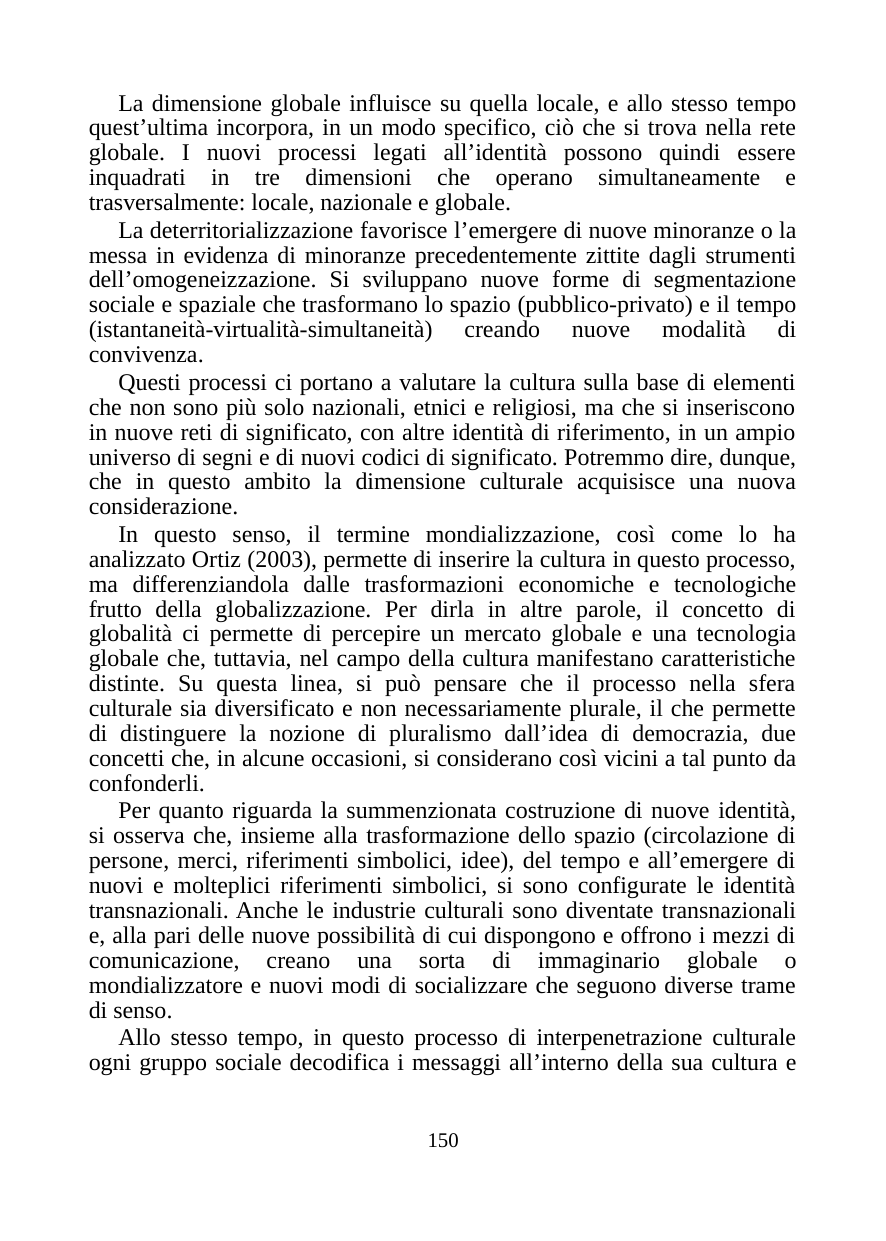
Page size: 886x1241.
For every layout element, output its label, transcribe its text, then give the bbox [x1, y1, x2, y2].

text Per quanto riguarda la summenzionata costruzione di nuove identità, si osserva che, insieme alla trasformazione dello spazio (circolazione di persone, merci, riferimenti simbolici, idee), del tempo e all’emergere di nuovi e molteplici riferimenti simbolici, si sono configurate le identità transnazionali. Anche le industrie culturali sono diventate transnazionali e, alla pari delle nuove possibilità di cui dispongono e offrono i mezzi di comunicazione, creano una sorta di immaginario globale o mondializzatore e nuovi modi di socializzare che seguono diverse trame di senso. [88, 796, 797, 1023]
text Questi processi ci portano a valutare la cultura sulla base di elementi che non sono più solo nazionali, etnici e religiosi, ma che si inseriscono in nuove reti di significato, con altre identità di riferimento, in un ampio universo di segni e di nuovi codici di significato. Potremmo dire, dunque, che in questo ambito la dimensione culturale acquisisce una nuova considerazione. [88, 368, 797, 520]
text Allo stesso tempo, in questo processo di interpenetrazione culturale ogni gruppo sociale decodifica i messaggi all’interno della sua cultura e [88, 1023, 797, 1076]
text La deterritorializzazione favorisce l’emergere di nuove minoranze o la messa in evidenza di minoranze precedentemente zittite dagli strumenti dell’omogeneizzazione. Si sviluppano nuove forme di segmentazione sociale e spaziale che trasformano lo spazio (pubblico-privato) e il tempo (istantaneità-virtualità-simultaneità) creando nuove modalità di convivenza. [88, 216, 797, 368]
text In questo senso, il termine mondializzazione, così come lo ha analizzato Ortiz (2003), permette di inserire la cultura in questo processo, ma differenziandola dalle trasformazioni economiche e tecnologiche frutto della globalizzazione. Per dirla in altre parole, il concetto di globalità ci permette di percepire un mercato globale e una tecnologia globale che, tuttavia, nel campo della cultura manifestano caratteristiche distinte. Su questa linea, si può pensare che il processo nella sfera culturale sia diversificato e non necessariamente plurale, il che permette di distinguere la nozione di pluralismo dall’idea di democrazia, due concetti che, in alcune occasioni, si considerano così vicini a tal punto da confonderli. [88, 520, 797, 796]
text La dimensione globale influisce su quella locale, e allo stesso tempo quest’ultima incorpora, in un modo specifico, ciò che si trova nella rete globale. I nuovi processi legati all’identità possono quindi essere inquadrati in tre dimensioni che operano simultaneamente e trasversalmente: locale, nazionale e globale. [88, 88, 797, 216]
